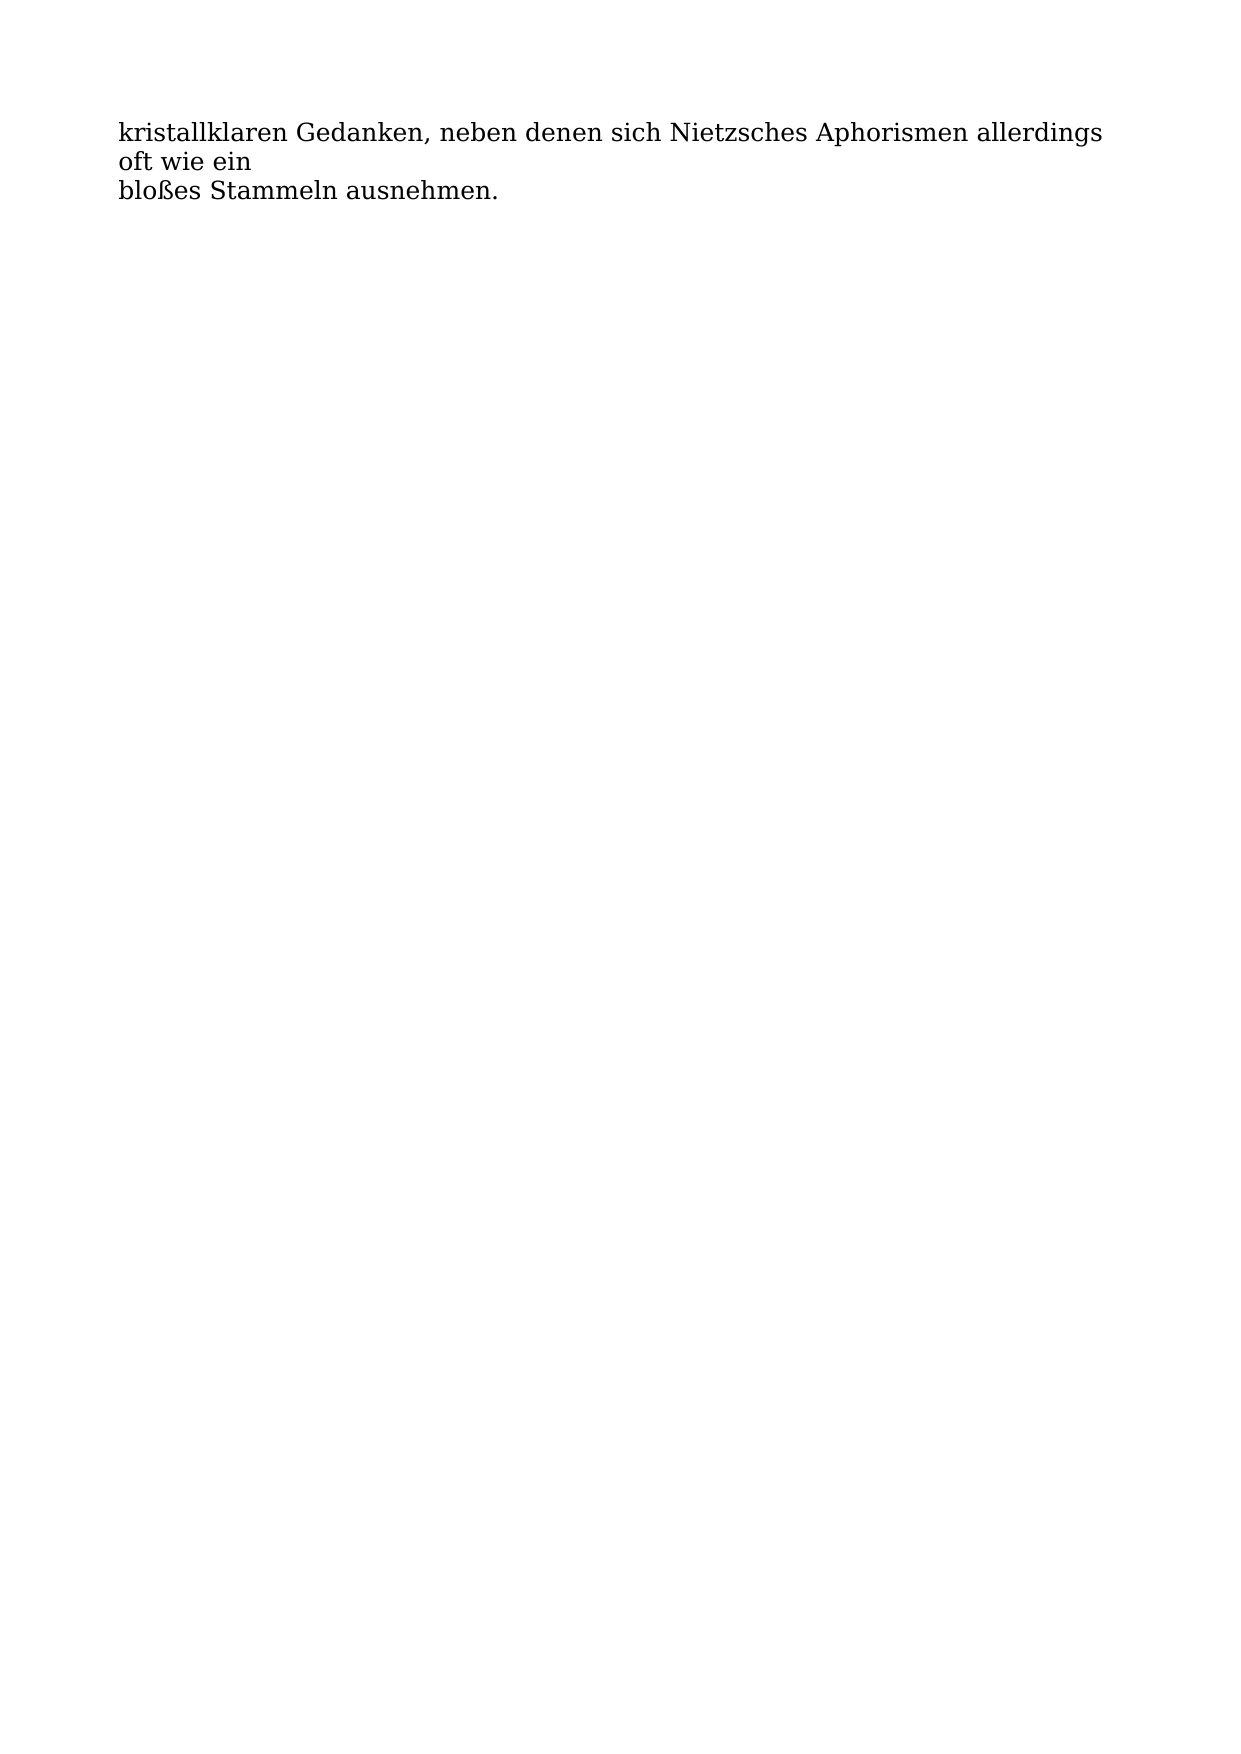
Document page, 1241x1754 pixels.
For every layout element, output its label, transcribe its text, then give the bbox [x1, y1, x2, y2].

text bloßes Stammeln ausnehmen. [118, 176, 1122, 206]
text kristallklaren Gedanken, neben denen sich Nietzsches Aphorismen allerdings oft wie ein [118, 118, 1122, 176]
